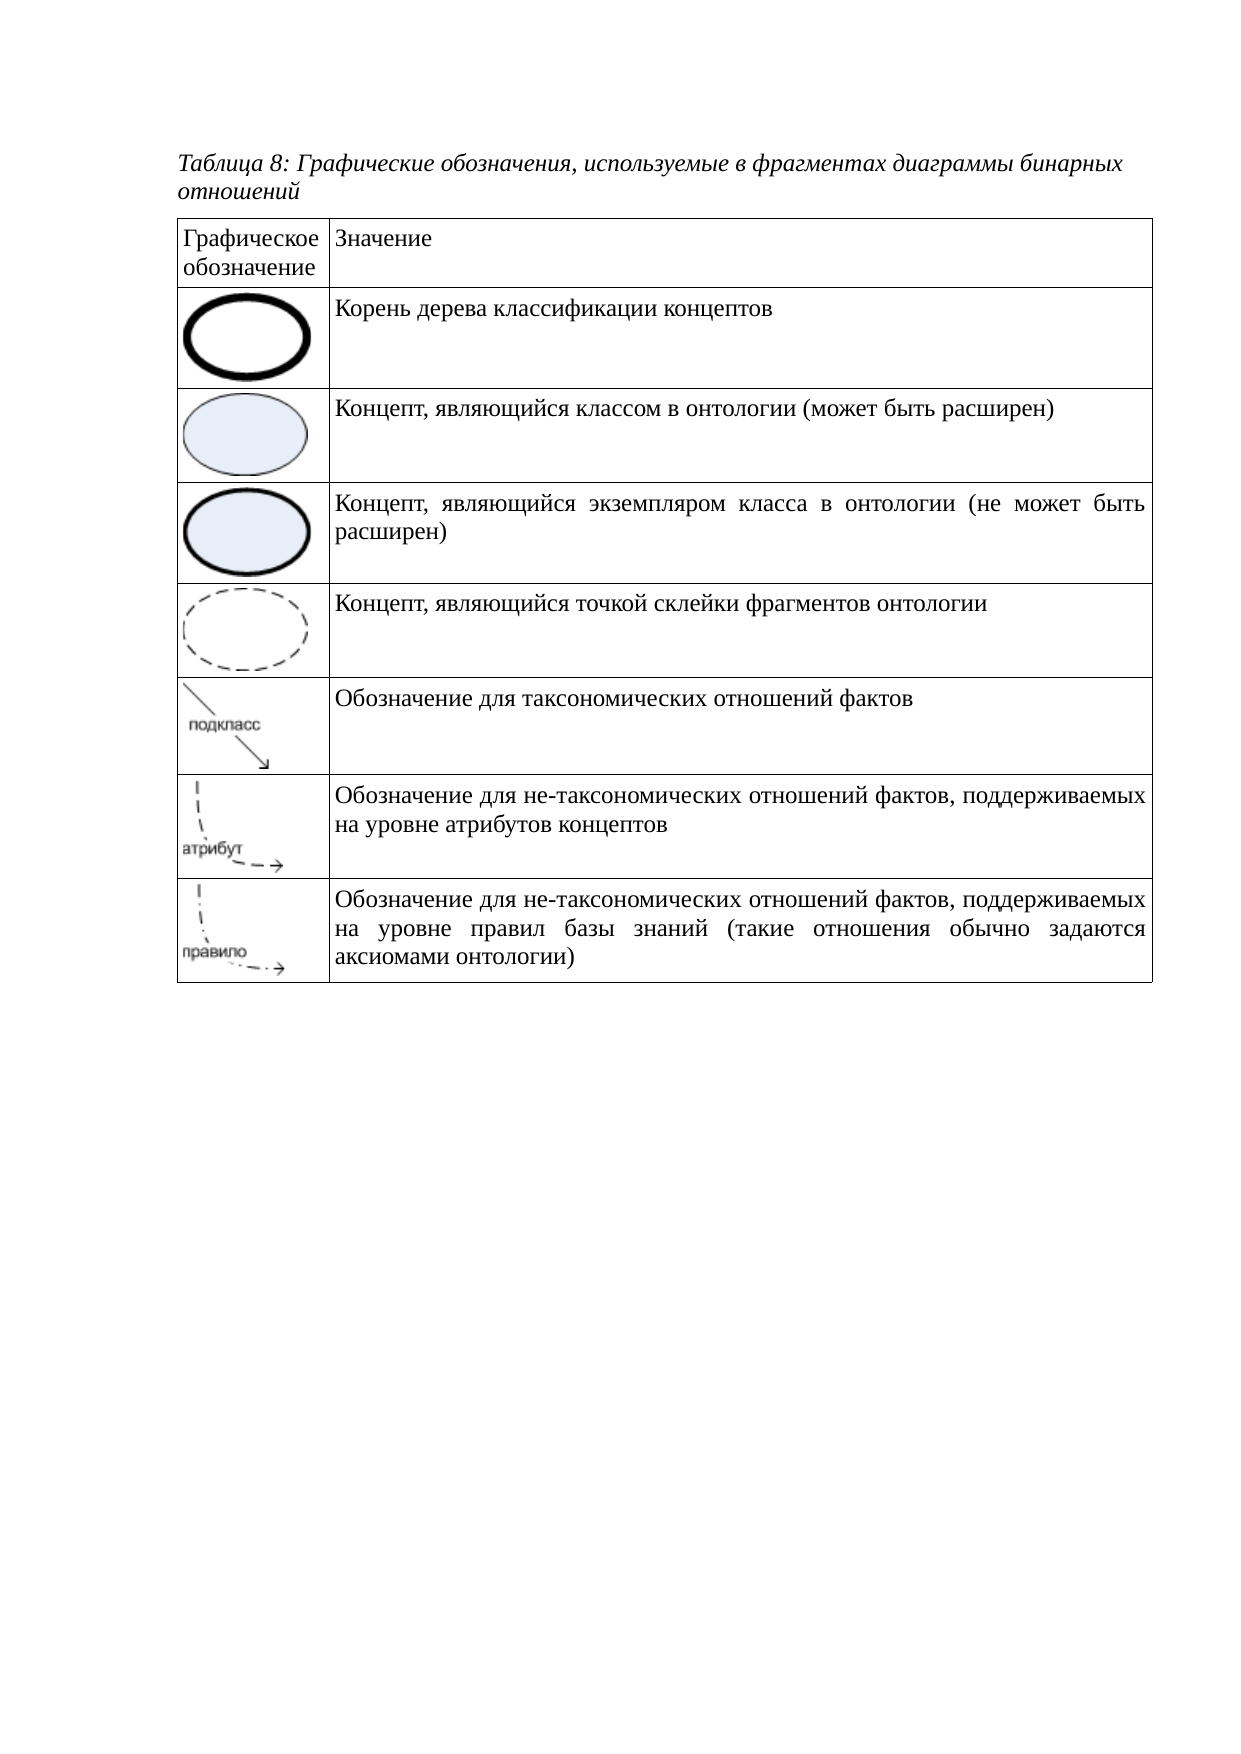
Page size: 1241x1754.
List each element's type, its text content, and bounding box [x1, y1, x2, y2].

picture [182, 588, 308, 671]
table_cell [178, 775, 329, 878]
table_cell [178, 584, 329, 677]
table_cell Обозначение для не-таксономических отношений фактов, поддерживаемых на уровне атрибутов концептов [330, 775, 1152, 878]
table_cell Корень дерева классификации концептов [330, 288, 1152, 387]
table_header Значение [330, 219, 1152, 287]
table_cell [178, 678, 329, 774]
table_cell Обозначение для таксономических отношений фактов [330, 678, 1152, 774]
table_cell Обозначение для не-таксономических отношений фактов, поддерживаемых на уровне правил базы знаний (такие отношения обычно задаются аксиомами онтологии) [330, 879, 1152, 982]
picture [182, 780, 283, 873]
table_cell Концепт, являющийся классом в онтологии (может быть расширен) [330, 389, 1152, 482]
table_cell [178, 389, 329, 482]
table_cell [178, 879, 329, 982]
text Таблица 8: Графические обозначения, используемые в фрагментах диаграммы бинарных отношений [177, 148, 1152, 205]
picture [182, 393, 308, 476]
picture [182, 292, 312, 382]
table_cell [178, 288, 329, 387]
picture [182, 682, 269, 769]
table_header Графическое обозначение [178, 219, 329, 287]
table_cell [178, 483, 329, 582]
table_cell Концепт, являющийся точкой склейки фрагментов онтологии [330, 584, 1152, 677]
picture [182, 487, 312, 577]
picture [182, 883, 285, 976]
table_cell Концепт, являющийся экземпляром класса в онтологии (не может быть расширен) [330, 483, 1152, 582]
